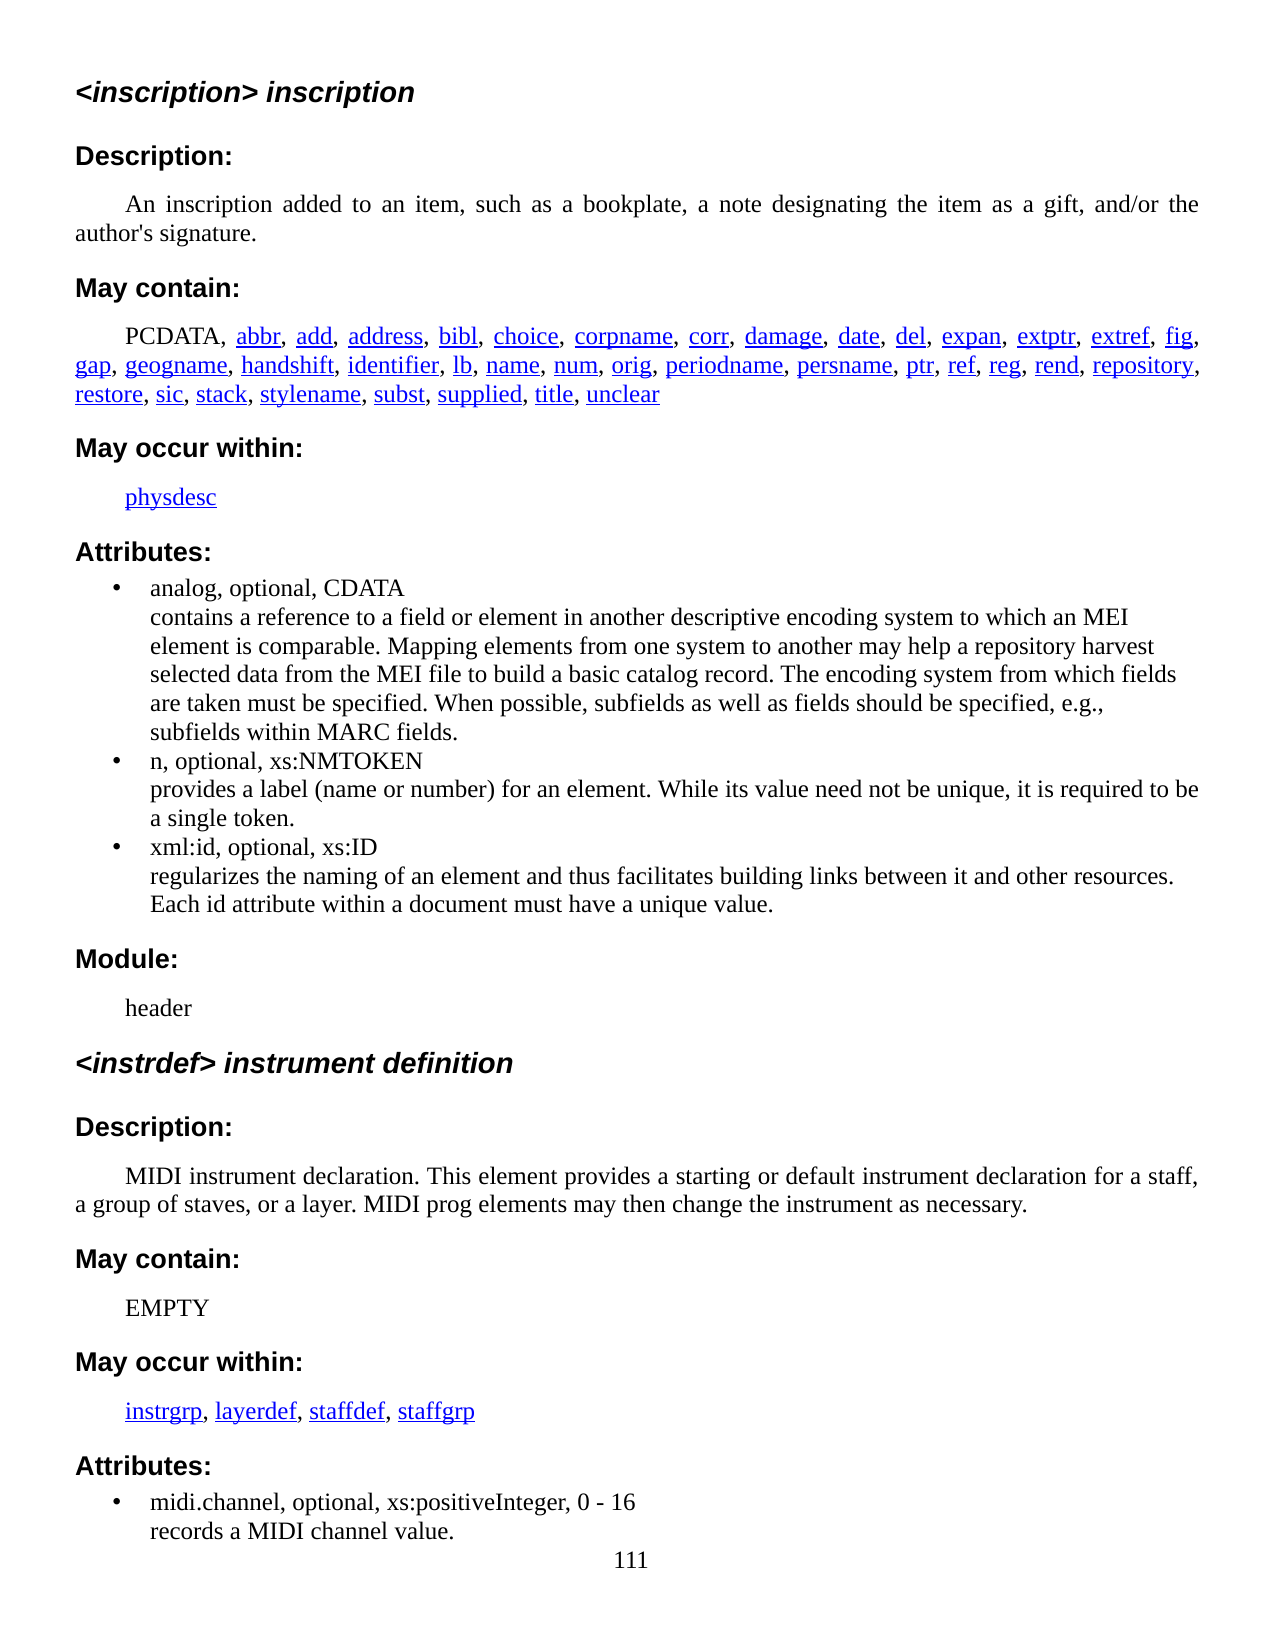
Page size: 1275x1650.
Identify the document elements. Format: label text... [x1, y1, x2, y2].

list n, optional, xs:NMTOKEN provides a label (name or number) for an element. While its value need not be unique, it is required to be a single token. [112, 746, 1200, 832]
subtitle May contain: [75, 1243, 1200, 1274]
text MIDI instrument declaration. This element provides a starting or default instrument declaration for a staff, a group of staves, or a layer. MIDI prog elements may then change the instrument as necessary. [75, 1161, 1200, 1218]
list midi.channel, optional, xs:positiveInteger, 0 - 16 records a MIDI channel value. [112, 1487, 1200, 1545]
subtitle <inscription> inscription [75, 75, 1200, 108]
subtitle May occur within: [75, 1346, 1200, 1378]
text EMPTY [75, 1293, 1200, 1321]
subtitle Description: [75, 140, 1200, 171]
text An inscription added to an item, such as a bookplate, a note designating the item as a gift, and/or the author's signature. [75, 189, 1200, 247]
text header [75, 993, 1200, 1021]
subtitle <instrdef> instrument definition [75, 1046, 1200, 1080]
list xml:id, optional, xs:ID regularizes the naming of an element and thus facilitates building links between it and other resources. Each id attribute within a document must have a unique value. [112, 832, 1200, 918]
text PCDATA, abbr, add, address, bibl, choice, corpname, corr, damage, date, del, expan, extptr, extref, fig, gap, geogname, handshift, identifier, lb, name, num, orig, periodname, persname, ptr, ref, reg, rend, repository, restore, sic, stack, stylename, subst, supplied, title, unclear [75, 321, 1200, 407]
subtitle May contain: [75, 272, 1200, 303]
subtitle Attributes: [75, 536, 1200, 567]
subtitle Module: [75, 943, 1200, 974]
subtitle May occur within: [75, 432, 1200, 464]
subtitle Description: [75, 1111, 1200, 1142]
list analog, optional, CDATA contains a reference to a field or element in another descriptive encoding system to which an MEI element is comparable. Mapping elements from one system to another may help a repository harvest selected data from the MEI file to build a basic catalog record. The encoding system from which fields are taken must be specified. When possible, subfields as well as fields should be specified, e.g., subfields within MARC fields. [112, 573, 1200, 746]
text instrgrp, layerdef, staffdef, staffgrp [75, 1396, 1200, 1425]
text physdesc [75, 482, 1200, 511]
subtitle Attributes: [75, 1450, 1200, 1481]
